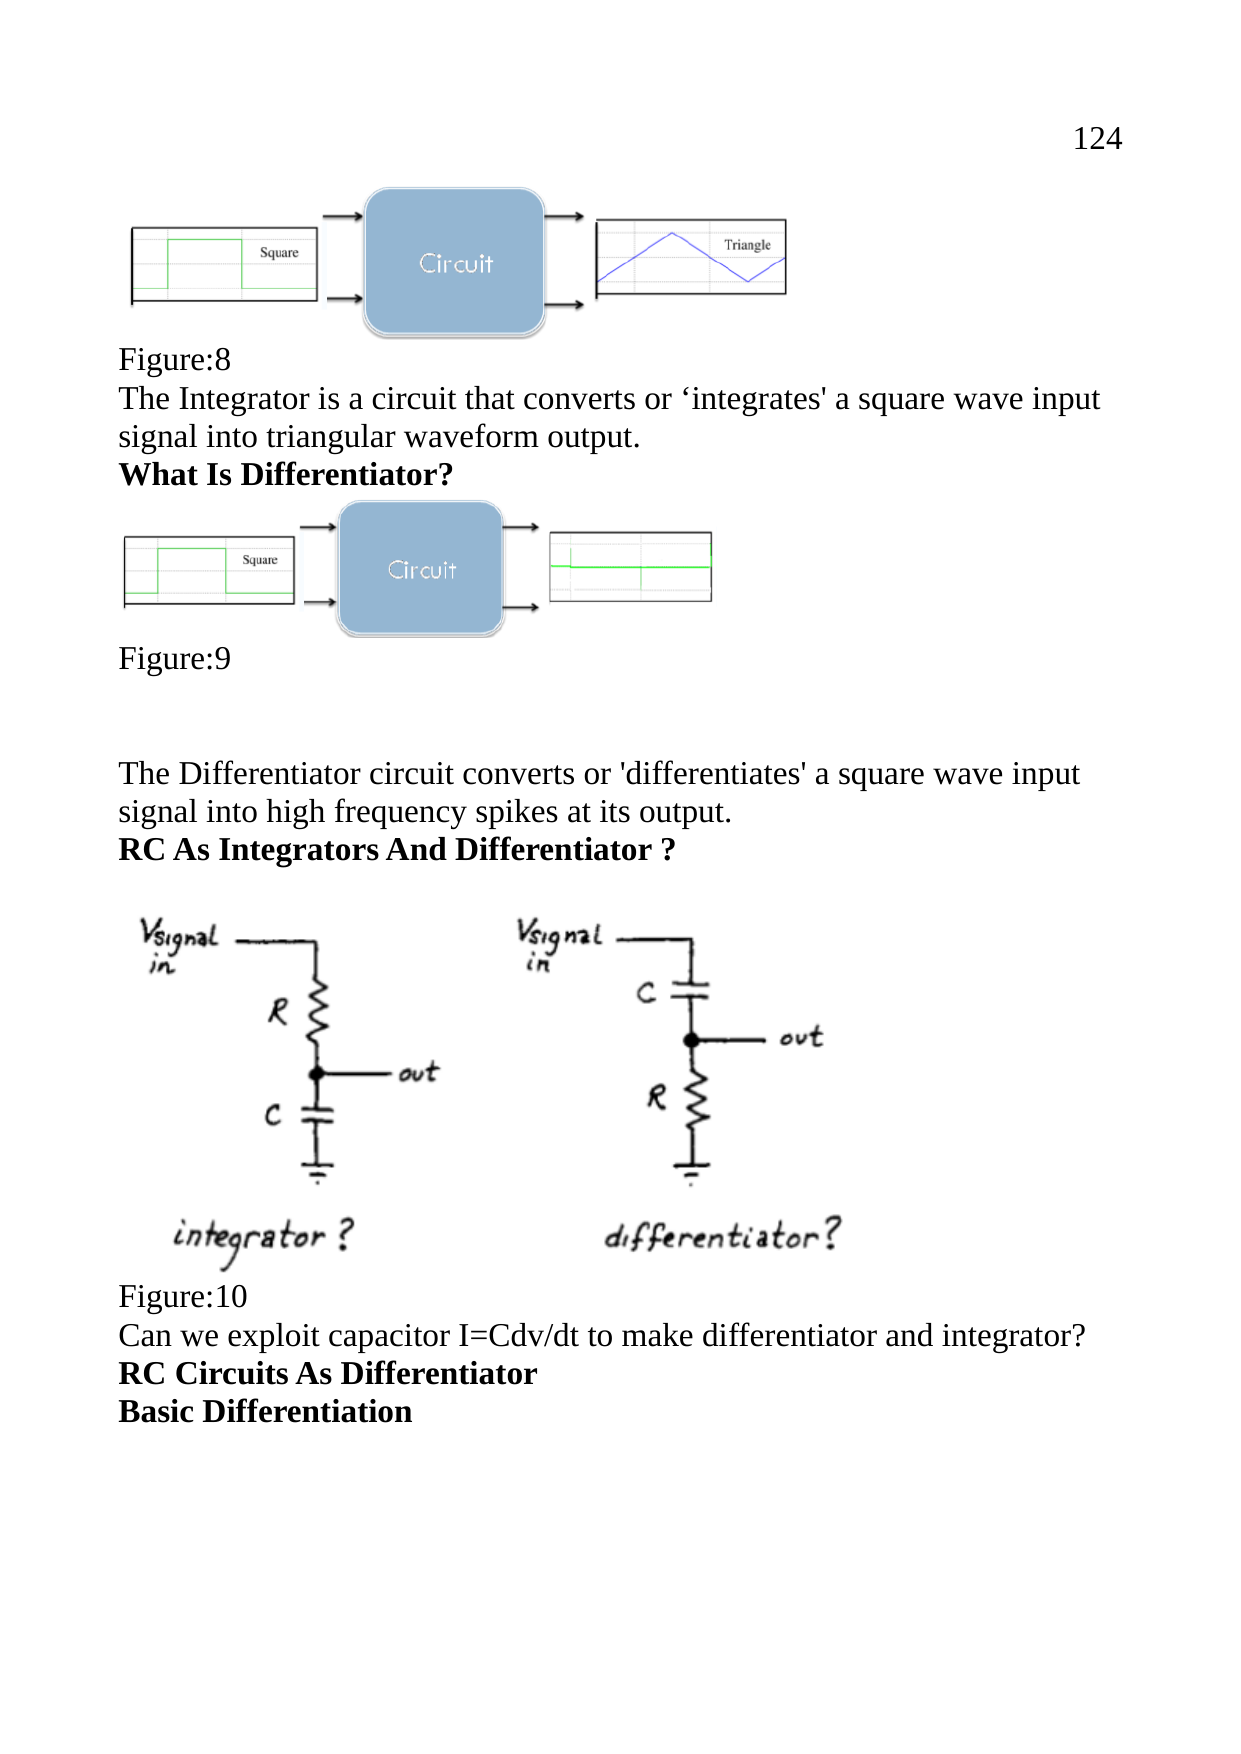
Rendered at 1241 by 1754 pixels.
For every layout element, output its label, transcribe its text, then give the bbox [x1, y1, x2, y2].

text RC Circuits As Differentiator Basic Differentiation [118, 1353, 1122, 1430]
picture [118, 493, 717, 638]
text RC As Integrators And Differentiator ? [118, 830, 1122, 897]
text The Integrator is a circuit that converts or ‘integrates' a square wave input signal into triangular waveform output. [118, 378, 1122, 455]
text The Differentiator circuit converts or 'differentiates' a square wave input signal into high frequency spikes at its output. [118, 676, 1122, 830]
picture [118, 186, 790, 340]
text Can we exploit capacitor I=Cdv/dt to make differentiator and integrator? [118, 1315, 1122, 1353]
text What Is Differentiator? [118, 455, 1122, 493]
picture [118, 896, 849, 1277]
text Figure:8 [118, 340, 1122, 378]
text Figure:9 [118, 638, 1122, 676]
text Figure:10 [118, 1277, 1122, 1315]
